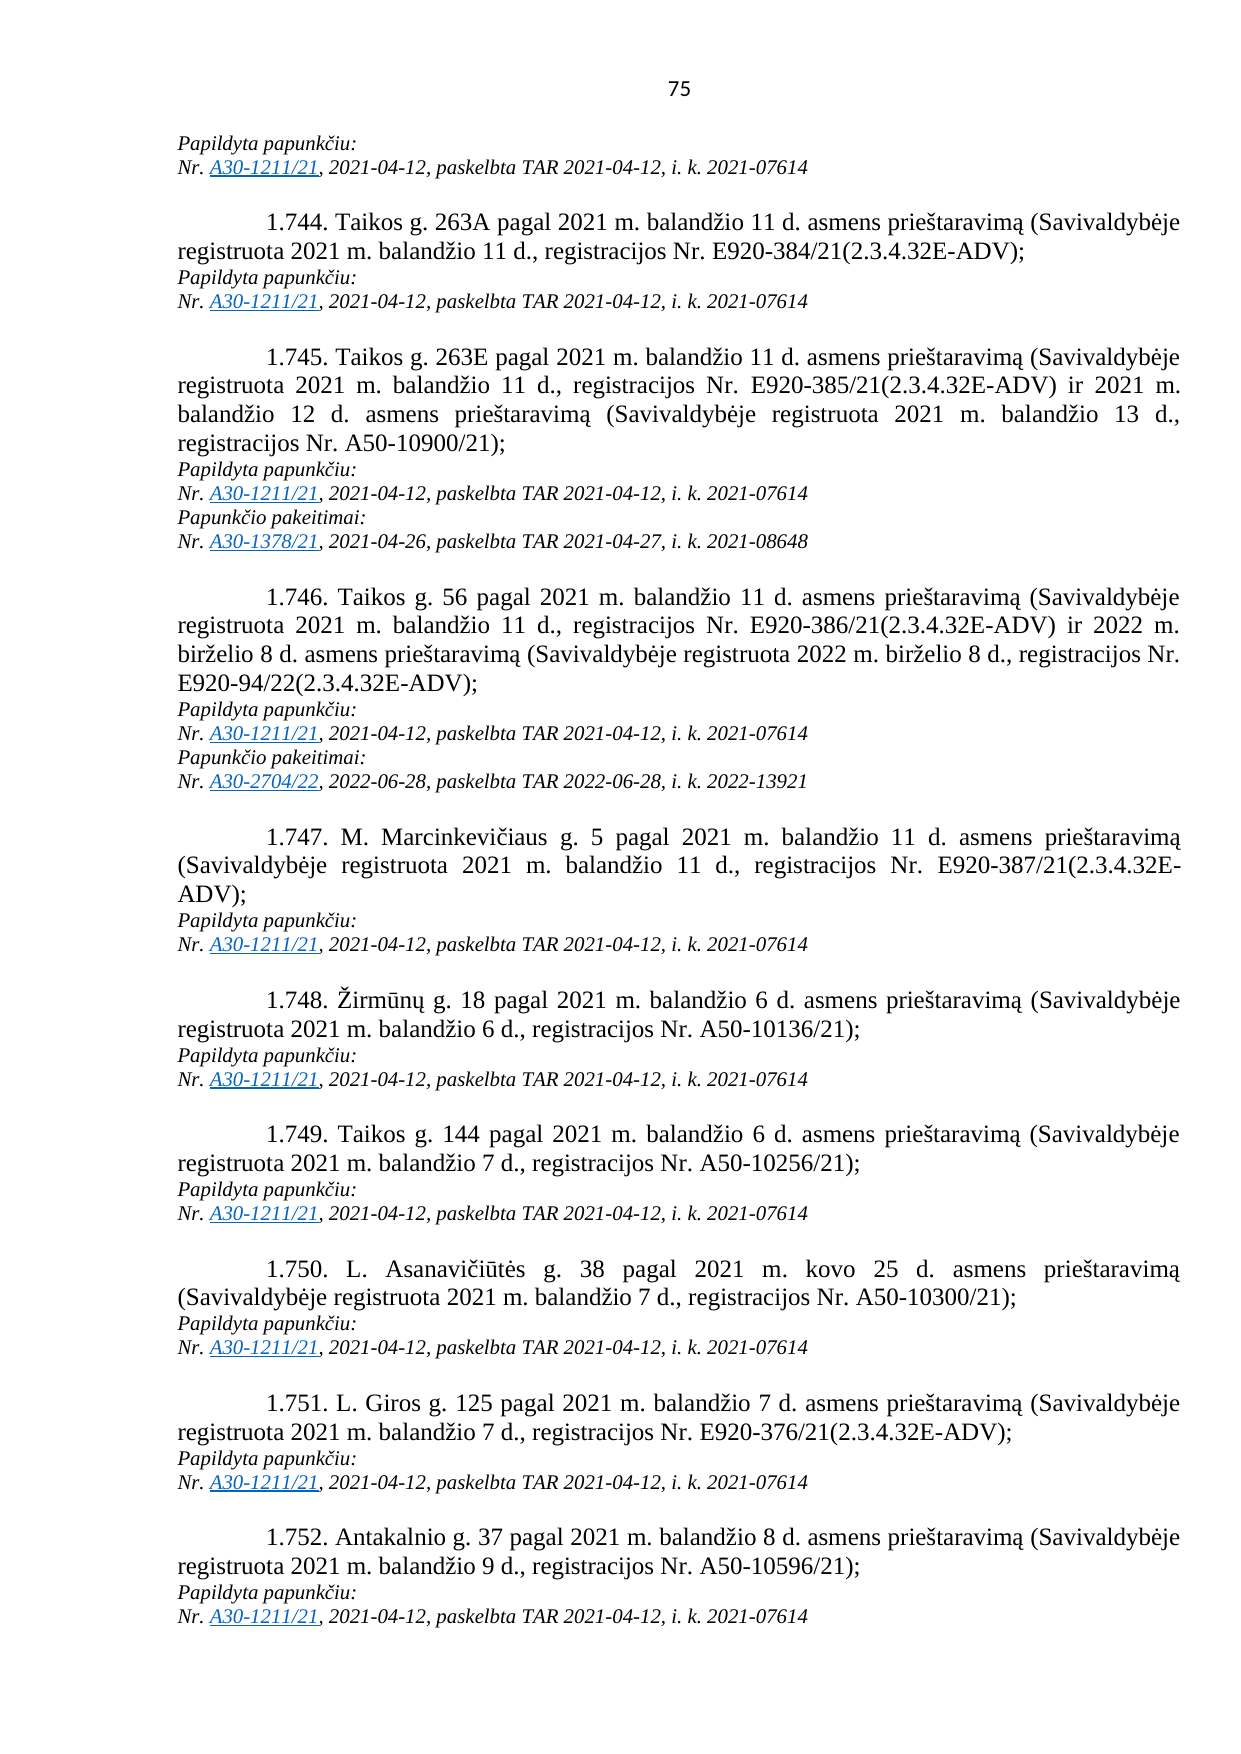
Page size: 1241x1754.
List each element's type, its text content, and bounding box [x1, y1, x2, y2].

text Papildyta papunkčiu: [177, 1446, 1181, 1470]
text Papildyta papunkčiu: [177, 1042, 1181, 1067]
text Papildyta papunkčiu: [177, 131, 1181, 155]
text Papildyta papunkčiu: [177, 457, 1181, 481]
text 1.751. L. Giros g. 125 pagal 2021 m. balandžio 7 d. asmens prieštaravimą (Savivaldybėje registruota 2021 m. balandžio 7 d., registracijos Nr. E920-376/21(2.3.4.32E-ADV); [177, 1388, 1181, 1446]
text Papildyta papunkčiu: [177, 265, 1181, 289]
text Nr. A30-1211/21, 2021-04-12, paskelbta TAR 2021-04-12, i. k. 2021-07614 [177, 289, 1181, 313]
text Nr. A30-1211/21, 2021-04-12, paskelbta TAR 2021-04-12, i. k. 2021-07614 [177, 932, 1181, 956]
text Papildyta papunkčiu: [177, 1311, 1181, 1335]
text Papildyta papunkčiu: [177, 697, 1181, 721]
text 1.748. Žirmūnų g. 18 pagal 2021 m. balandžio 6 d. asmens prieštaravimą (Savivaldybėje registruota 2021 m. balandžio 6 d., registracijos Nr. A50-10136/21); [177, 985, 1181, 1042]
text Nr. A30-1211/21, 2021-04-12, paskelbta TAR 2021-04-12, i. k. 2021-07614 [177, 721, 1181, 745]
text Nr. A30-1211/21, 2021-04-12, paskelbta TAR 2021-04-12, i. k. 2021-07614 [177, 1335, 1181, 1359]
text Papildyta papunkčiu: [177, 1580, 1181, 1604]
text 1.745. Taikos g. 263E pagal 2021 m. balandžio 11 d. asmens prieštaravimą (Savivaldybėje registruota 2021 m. balandžio 11 d., registracijos Nr. E920-385/21(2.3.4.32E-ADV) ir 2021 m. balandžio 12 d. asmens prieštaravimą (Savivaldybėje registruota 2021 m. balandžio 13 d., registracijos Nr. A50-10900/21); [177, 342, 1181, 457]
text 1.746. Taikos g. 56 pagal 2021 m. balandžio 11 d. asmens prieštaravimą (Savivaldybėje registruota 2021 m. balandžio 11 d., registracijos Nr. E920-386/21(2.3.4.32E-ADV) ir 2022 m. birželio 8 d. asmens prieštaravimą (Savivaldybėje registruota 2022 m. birželio 8 d., registracijos Nr. E920-94/22(2.3.4.32E-ADV); [177, 582, 1181, 697]
text 1.747. M. Marcinkevičiaus g. 5 pagal 2021 m. balandžio 11 d. asmens prieštaravimą (Savivaldybėje registruota 2021 m. balandžio 11 d., registracijos Nr. E920-387/21(2.3.4.32E-ADV); [177, 822, 1181, 908]
text Papunkčio pakeitimai: [177, 745, 1181, 769]
text 1.744. Taikos g. 263A pagal 2021 m. balandžio 11 d. asmens prieštaravimą (Savivaldybėje registruota 2021 m. balandžio 11 d., registracijos Nr. E920-384/21(2.3.4.32E-ADV); [177, 207, 1181, 265]
text Nr. A30-2704/22, 2022-06-28, paskelbta TAR 2022-06-28, i. k. 2022-13921 [177, 769, 1181, 793]
text Nr. A30-1211/21, 2021-04-12, paskelbta TAR 2021-04-12, i. k. 2021-07614 [177, 1470, 1181, 1494]
text Nr. A30-1211/21, 2021-04-12, paskelbta TAR 2021-04-12, i. k. 2021-07614 [177, 1604, 1181, 1628]
text Papildyta papunkčiu: [177, 1177, 1181, 1201]
text Nr. A30-1211/21, 2021-04-12, paskelbta TAR 2021-04-12, i. k. 2021-07614 [177, 1201, 1181, 1225]
text Papunkčio pakeitimai: [177, 505, 1181, 529]
text Nr. A30-1211/21, 2021-04-12, paskelbta TAR 2021-04-12, i. k. 2021-07614 [177, 1067, 1181, 1091]
text Papildyta papunkčiu: [177, 908, 1181, 932]
text 1.750. L. Asanavičiūtės g. 38 pagal 2021 m. kovo 25 d. asmens prieštaravimą (Savivaldybėje registruota 2021 m. balandžio 7 d., registracijos Nr. A50-10300/21); [177, 1254, 1181, 1311]
text 1.749. Taikos g. 144 pagal 2021 m. balandžio 6 d. asmens prieštaravimą (Savivaldybėje registruota 2021 m. balandžio 7 d., registracijos Nr. A50-10256/21); [177, 1119, 1181, 1177]
text Nr. A30-1378/21, 2021-04-26, paskelbta TAR 2021-04-27, i. k. 2021-08648 [177, 529, 1181, 553]
text 1.752. Antakalnio g. 37 pagal 2021 m. balandžio 8 d. asmens prieštaravimą (Savivaldybėje registruota 2021 m. balandžio 9 d., registracijos Nr. A50-10596/21); [177, 1522, 1181, 1580]
text Nr. A30-1211/21, 2021-04-12, paskelbta TAR 2021-04-12, i. k. 2021-07614 [177, 155, 1181, 179]
text Nr. A30-1211/21, 2021-04-12, paskelbta TAR 2021-04-12, i. k. 2021-07614 [177, 481, 1181, 505]
